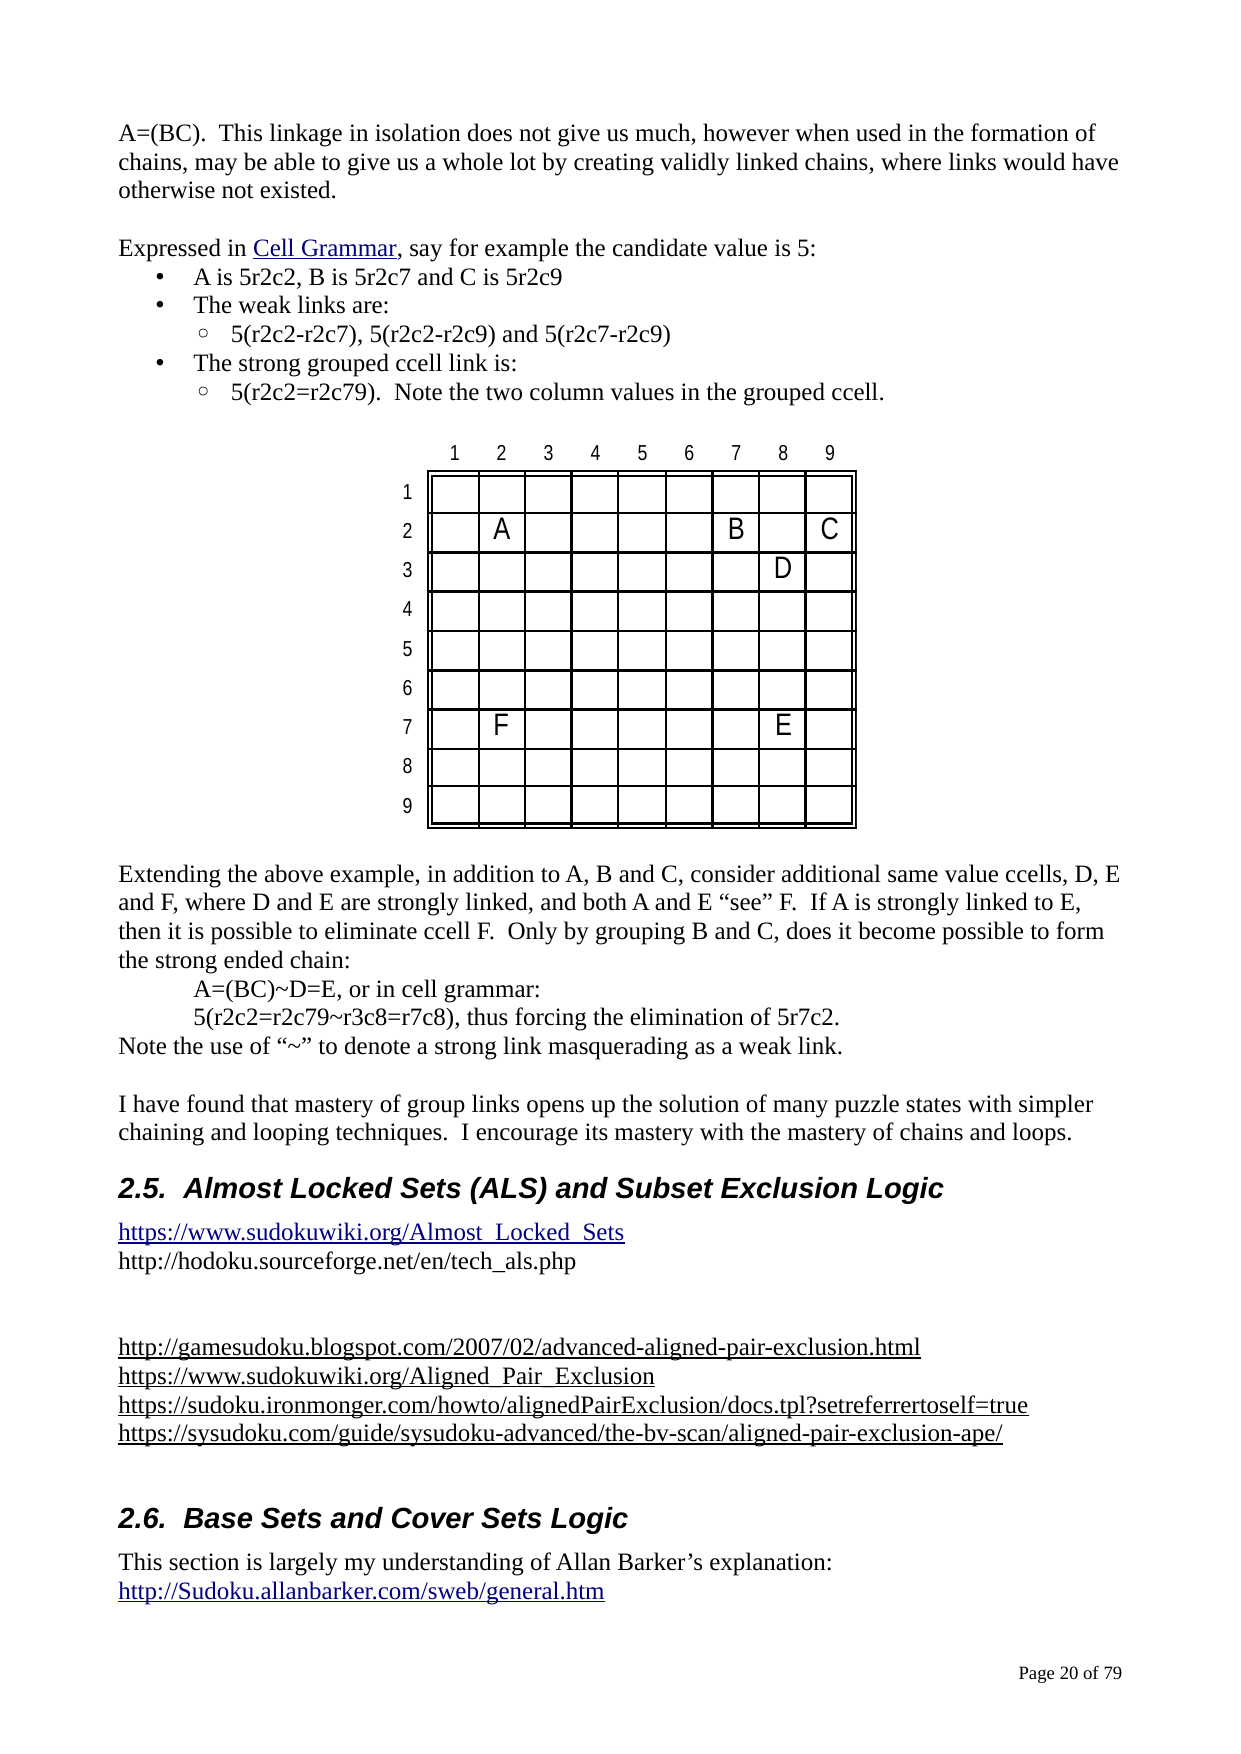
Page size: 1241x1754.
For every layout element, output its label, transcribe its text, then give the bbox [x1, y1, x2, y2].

text Extending the above example, in addition to A, B and C, consider additional same value ccells, D, E and F, where D and E are strongly linked, and both A and E “see” F. If A is strongly linked to E, then it is possible to eliminate ccell F. Only by grouping B and C, does it become possible to form the strong ended chain: [118, 859, 1122, 974]
text This section is largely my understanding of Allan Barker’s explanation: http://Sudoku.allanbarker.com/sweb/general.htm [118, 1547, 1122, 1604]
text https://sysudoku.com/guide/sysudoku-advanced/the-bv-scan/aligned-pair-exclusion-ape/ [118, 1418, 1122, 1447]
text Note the use of “~” to denote a strong link masquerading as a weak link. [118, 1031, 1122, 1060]
subtitle Base Sets and Cover Sets Logic [118, 1501, 1122, 1534]
text A=(BC)~D=E, or in cell grammar: [118, 974, 1122, 1002]
text Expressed in Cell Grammar, say for example the candidate value is 5: [118, 233, 1122, 262]
subtitle Almost Locked Sets (ALS) and Subset Exclusion Logic [118, 1171, 1122, 1205]
list A is 5r2c2, B is 5r2c7 and C is 5r2c9 [156, 262, 1122, 291]
text https://sudoku.ironmonger.com/howto/alignedPairExclusion/docs.tpl?setreferrertoself=true [118, 1390, 1122, 1418]
text https://www.sudokuwiki.org/Almost_Locked_Sets [118, 1217, 1122, 1246]
text I have found that mastery of group links opens up the solution of many puzzle states with simpler chaining and looping techniques. I encourage its mastery with the mastery of chains and loops. [118, 1089, 1122, 1146]
list The strong grouped ccell link is: [156, 348, 1122, 377]
list 5(r2c2-r2c7), 5(r2c2-r2c9) and 5(r2c7-r2c9) [193, 319, 1122, 348]
text http://gamesudoku.blogspot.com/2007/02/advanced-aligned-pair-exclusion.html [118, 1332, 1122, 1361]
text http://hodoku.sourceforge.net/en/tech_als.php [118, 1246, 1122, 1275]
list The weak links are: [156, 291, 1122, 319]
list 5(r2c2=r2c79). Note the two column values in the grouped ccell. [193, 377, 1122, 406]
text A=(BC). This linkage in isolation does not give us much, however when used in the formation of chains, may be able to give us a whole lot by creating validly linked chains, where links would have otherwise not existed. [118, 118, 1122, 204]
text https://www.sudokuwiki.org/Aligned_Pair_Exclusion [118, 1361, 1122, 1390]
text 5(r2c2=r2c79~r3c8=r7c8), thus forcing the elimination of 5r7c2. [118, 1002, 1122, 1031]
